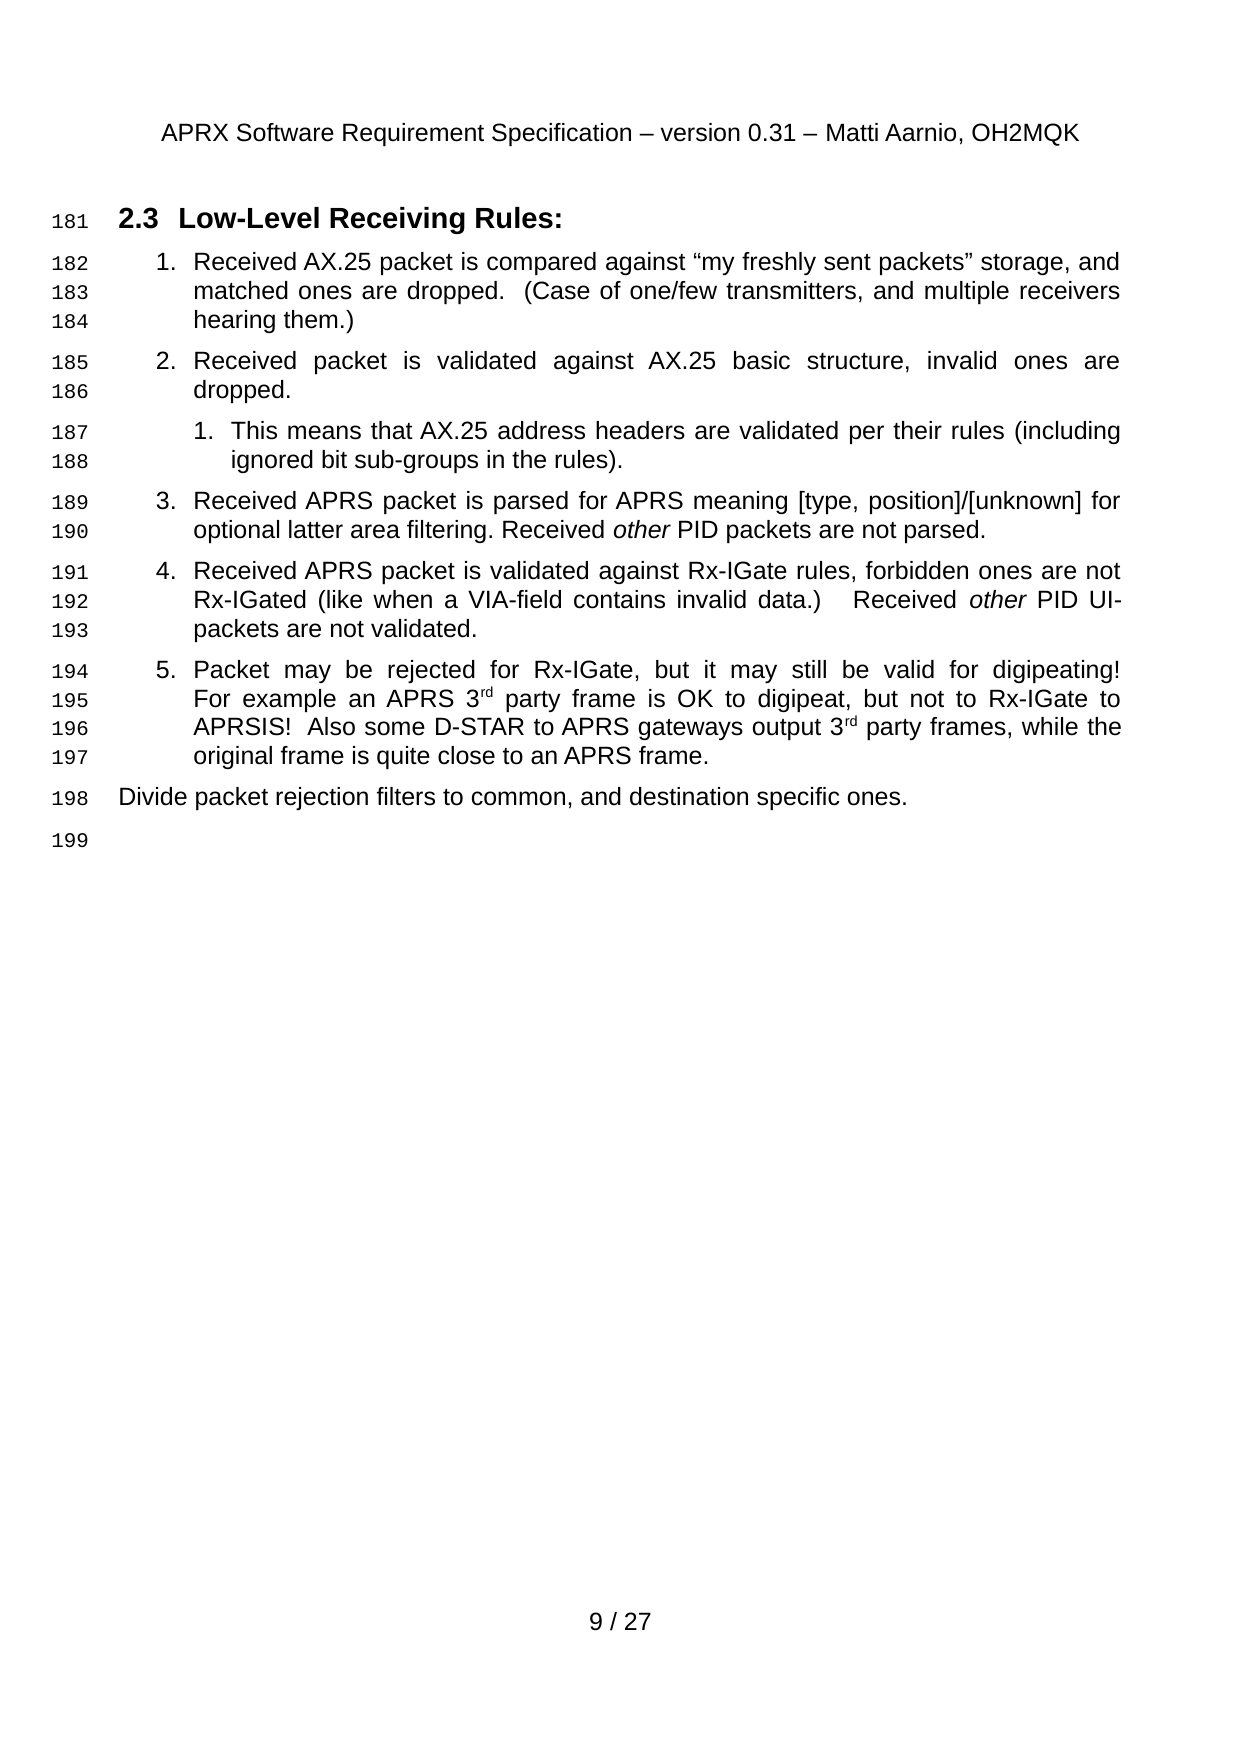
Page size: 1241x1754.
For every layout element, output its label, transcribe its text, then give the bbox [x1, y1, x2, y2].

list Received APRS packet is parsed for APRS meaning [type, position]/[unknown] for optional latter area filtering. Received other PID packets are not parsed. [156, 486, 1122, 544]
list Packet may be rejected for Rx-IGate, but it may still be valid for digipeating! For example an APRS 3rd party frame is OK to digipeat, but not to Rx-IGate to APRSIS! Also some D-STAR to APRS gateways output 3rd party frames, while the original frame is quite close to an APRS frame. [156, 655, 1122, 770]
list Received APRS packet is validated against Rx-IGate rules, forbidden ones are not Rx-IGated (like when a VIA-field contains invalid data.) Received other PID UI-packets are not validated. [156, 556, 1122, 642]
list Received AX.25 packet is compared against “my freshly sent packets” storage, and matched ones are dropped. (Case of one/few transmitters, and multiple receivers hearing them.) [156, 247, 1122, 334]
subtitle Low-Level Receiving Rules: [118, 201, 1122, 235]
list This means that AX.25 address headers are validated per their rules (including ignored bit sub-groups in the rules). [193, 416, 1122, 474]
text Divide packet rejection filters to common, and destination specific ones. [118, 782, 1122, 811]
list Received packet is validated against AX.25 basic structure, invalid ones are dropped. [156, 346, 1122, 404]
